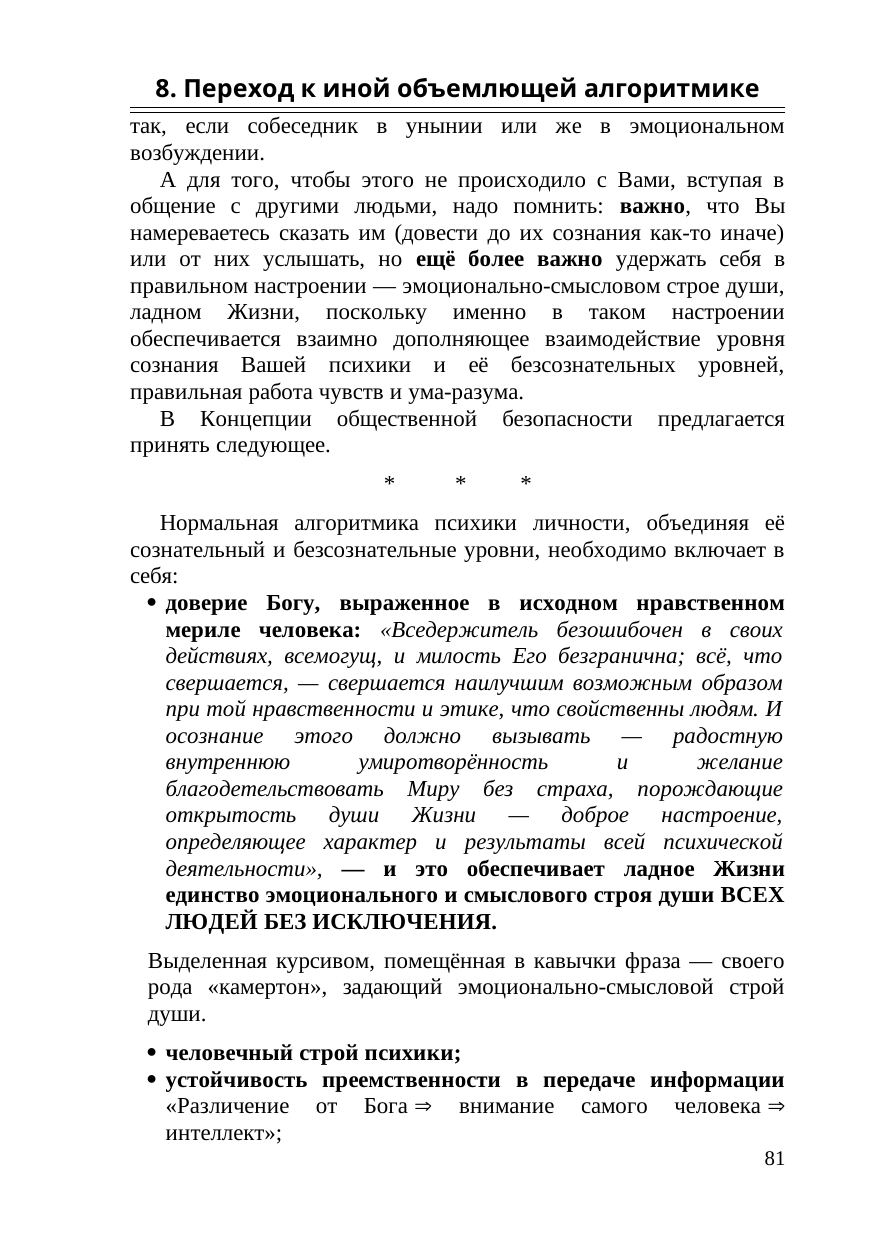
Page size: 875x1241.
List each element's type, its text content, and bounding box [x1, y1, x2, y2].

text Выделенная курсивом, помещённая в кавычки фраза — своего рода «камертон», задающий эмоционально-смысловой строй души. [148, 947, 785, 1026]
text * * * [130, 470, 785, 497]
list человечный строй психики; [148, 1039, 785, 1065]
text Нормальная алгоритмика психики личности, объединяя её сознательный и безсознательные уровни, необходимо включает в себя: [130, 509, 785, 589]
text В Концепции общественной безопасности предлагается принять следующее. [130, 404, 785, 458]
text так, если собеседник в унынии или же в эмоциональном возбуждении. [130, 113, 785, 165]
text А для того, чтобы этого не происходило с Вами, вступая в общение с другими людьми, надо помнить: важно, что Вы намереваетесь сказать им (довести до их сознания как-то иначе) или от них услышать, но ещё более важно удержать себя в правильном настроении — эмоционально-смысловом строе души, ладном Жизни, поскольку именно в таком настроении обеспечивается взаимно дополняющее взаимодействие уровня сознания Вашей психики и её безсознательных уровней, правильная работа чувств и ума-разума. [130, 165, 785, 404]
list доверие Богу, выраженное в исходном нравственном мериле человека: «Вседержитель безошибочен в своих действиях, всемогущ, и милость Его безгранична; всё, что свершается, — свершается наилучшим возможным образом при той нравственности и этике, что свойственны людям. И осознание этого должно вызывать — радостную внутреннюю умиротворённость и желание благодетельствовать Миру без страха, порождающие открытость души Жизни — доброе настроение, определяющее характер и результаты всей психической деятельности», — и это обеспечивает ладное Жизни единство эмоционального и смыслового строя души ВСЕХ ЛЮДЕЙ БЕЗ ИСКЛЮЧЕНИЯ. [148, 589, 785, 934]
list устойчивость преемственности в передаче информации «Различение от Бога  внимание самого человека  интеллект»; [148, 1065, 785, 1145]
